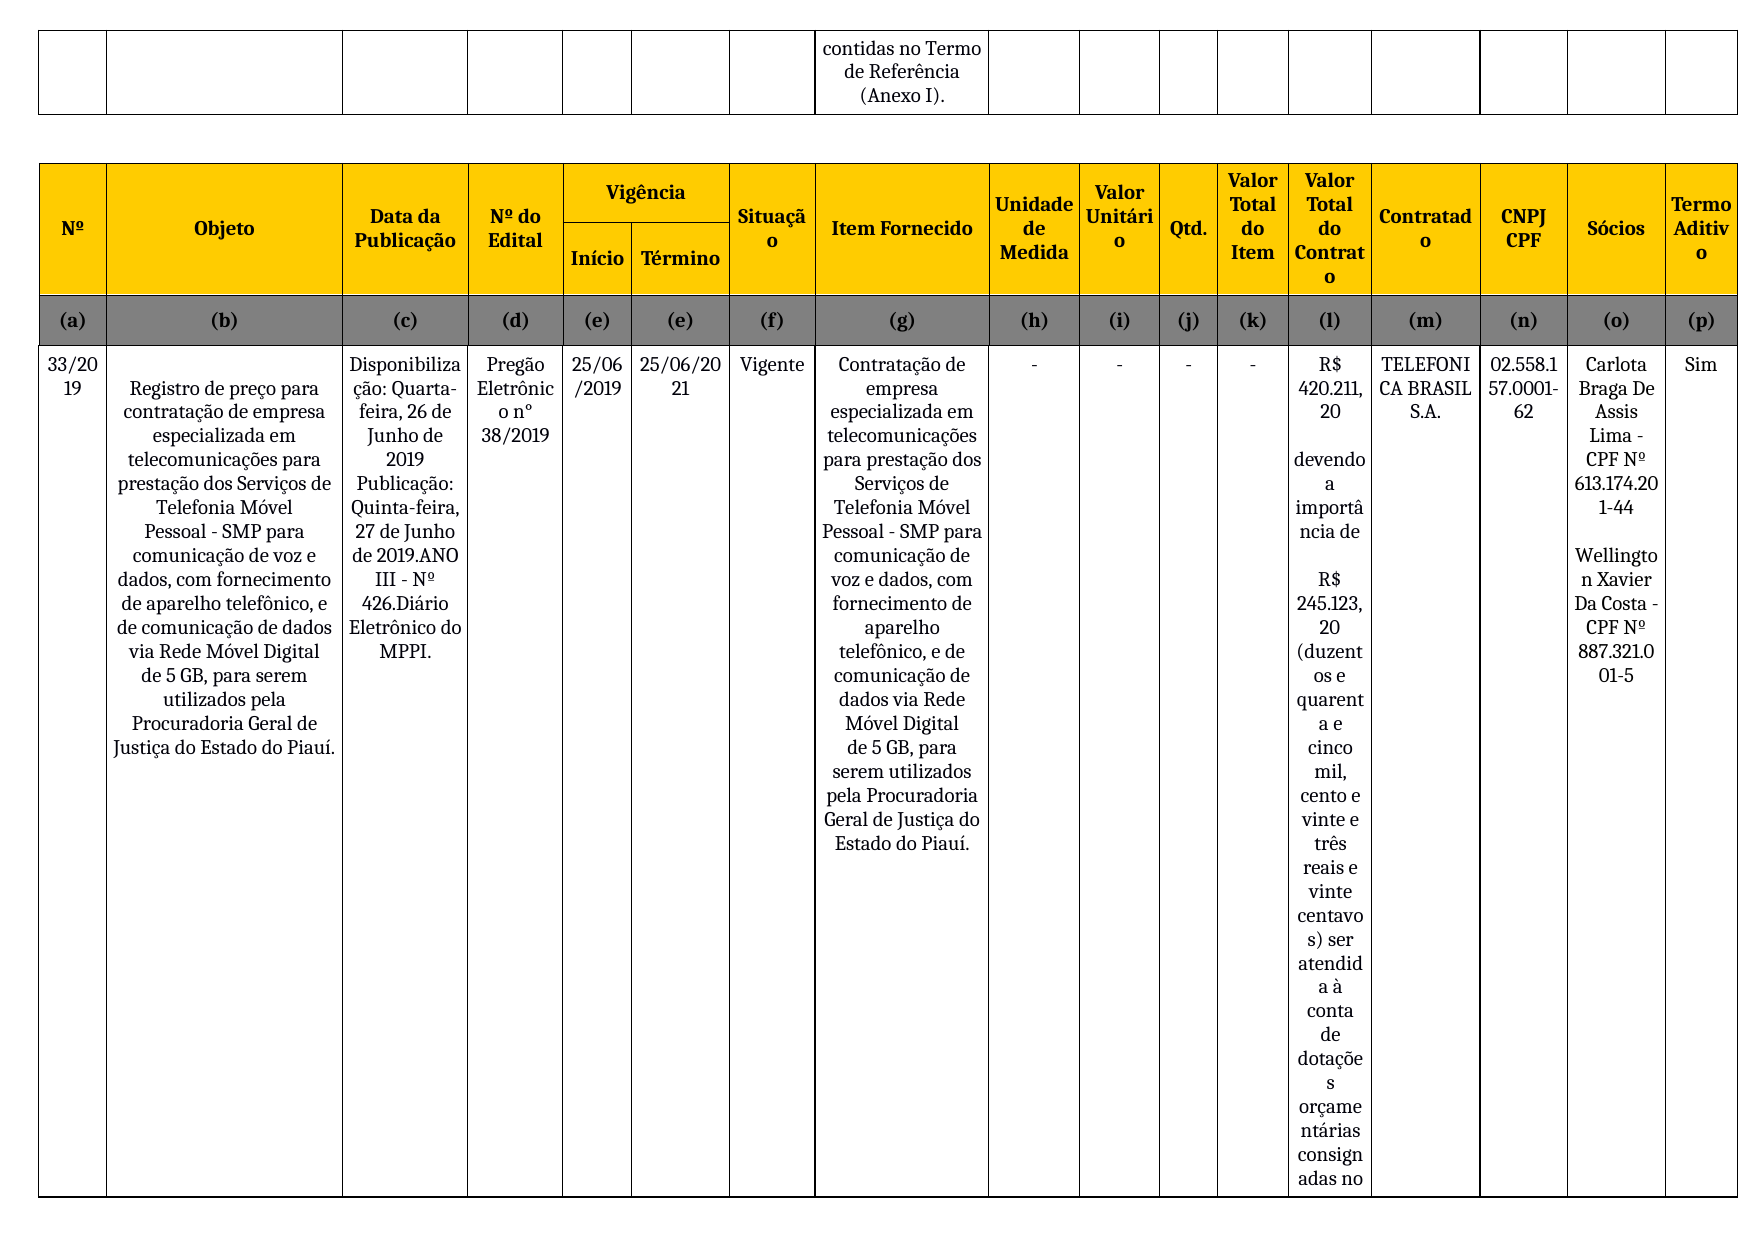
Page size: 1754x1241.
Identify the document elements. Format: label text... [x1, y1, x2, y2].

table_cell Carlota Braga De Assis Lima - CPF Nº 613.174.201-44 Wellington Xavier Da Costa - CPF Nº 887.321.001-5 [1568, 346, 1665, 1196]
table_cell - [989, 31, 1079, 114]
table_cell (o) [1568, 296, 1665, 345]
table_cell 33/2019 [39, 346, 106, 1196]
table_cell TELEFONICA BRASIL S.A. [1372, 346, 1479, 1196]
table_cell Início [564, 223, 631, 294]
table_cell - [1080, 31, 1159, 114]
table_header Situação [730, 164, 815, 294]
table_header Contratado [1372, 164, 1480, 294]
table_header Item Fornecido [816, 164, 989, 294]
table_cell - [1218, 346, 1288, 1196]
table_header Valor Total do Contrato [1289, 164, 1371, 294]
table_cell R$ 420.211,20 devendo a importância de R$ 245.123,20 (duzentos e quarenta e cinco mil, cento e vinte e três reais e vinte centavos) ser atendida à conta de dotações orçamentárias consignadas no [1289, 346, 1371, 1196]
table_cell [563, 31, 631, 114]
table_cell [39, 31, 106, 114]
table_cell Término [632, 223, 729, 294]
table_cell (e) [564, 296, 631, 345]
table_cell [468, 31, 562, 114]
table_cell Registro de preço para contratação de empresa especializada em telecomunicações para prestação dos Serviços de Telefonia Móvel Pessoal - SMP para comunicação de voz e dados, com fornecimento de aparelho telefônico, e de comunicação de dados via Rede Móvel Digital de 5 GB, para serem utilizados pela Procuradoria Geral de Justiça do Estado do Piauí. [107, 346, 342, 1196]
table_cell 02.558.157.0001-62 [1481, 346, 1567, 1196]
table_cell (c) [343, 296, 468, 345]
table_header Nº do Edital [469, 164, 563, 294]
table_cell [107, 31, 342, 114]
table_header Nº [40, 164, 106, 294]
table_header Valor Unitário [1080, 164, 1159, 294]
table_header Valor Total do Item [1218, 164, 1288, 294]
table_cell - [989, 346, 1079, 1196]
table_cell (a) [40, 296, 106, 345]
table_cell [1481, 31, 1567, 114]
table_cell Pregão Eletrônico n° 38/2019 [468, 346, 562, 1196]
table_cell Sim [1666, 346, 1737, 1196]
table_header Termo Aditivo [1666, 164, 1737, 294]
table_cell [1372, 31, 1479, 114]
table_cell (m) [1372, 296, 1480, 345]
table_cell (g) [816, 296, 989, 345]
table_header Unidade de Medida [990, 164, 1079, 294]
table_header Objeto [107, 164, 342, 294]
table_cell (h) [990, 296, 1079, 345]
table_cell (l) [1289, 296, 1371, 345]
table_header Qtd. [1160, 164, 1217, 294]
table_cell 25/06/2019 [563, 346, 631, 1196]
table_cell [1568, 31, 1665, 114]
table_cell [1666, 31, 1737, 114]
table_cell (p) [1666, 296, 1737, 345]
table_cell [730, 31, 814, 114]
table_cell contidas no Termo de Referência (Anexo I). [816, 31, 988, 114]
table_header Data da Publicação [343, 164, 468, 294]
table_cell - [1160, 31, 1217, 114]
table_cell (b) [107, 296, 342, 345]
table_cell Disponibilização: Quarta-feira, 26 de Junho de 2019 Publicação: Quinta-feira, 27 de Junho de 2019.ANO III - Nº 426.Diário Eletrônico do MPPI. [343, 346, 467, 1196]
table_cell - [1160, 346, 1217, 1196]
table_cell - [1218, 31, 1288, 114]
table_cell (d) [469, 296, 563, 345]
table_cell (n) [1481, 296, 1567, 345]
table_cell Contratação de empresa especializada em telecomunicações para prestação dos Serviços de Telefonia Móvel Pessoal - SMP para comunicação de voz e dados, com fornecimento de aparelho telefônico, e de comunicação de dados via Rede Móvel Digital de 5 GB, para serem utilizados pela Procuradoria Geral de Justiça do Estado do Piauí. [816, 346, 988, 1196]
table_cell (i) [1080, 296, 1159, 345]
table_header CNPJ CPF [1481, 164, 1567, 294]
table_cell [1289, 31, 1371, 114]
table_header Vigência [564, 164, 729, 222]
table_cell 25/06/2021 [632, 346, 729, 1196]
table_header Sócios [1568, 164, 1665, 294]
table_cell (f) [730, 296, 815, 345]
table_cell - [1080, 346, 1159, 1196]
table_cell [632, 31, 729, 114]
table_cell (j) [1160, 296, 1217, 345]
table_cell (k) [1218, 296, 1288, 345]
table_cell Vigente [730, 346, 814, 1196]
table_cell (e) [632, 296, 729, 345]
table_cell [343, 31, 467, 114]
